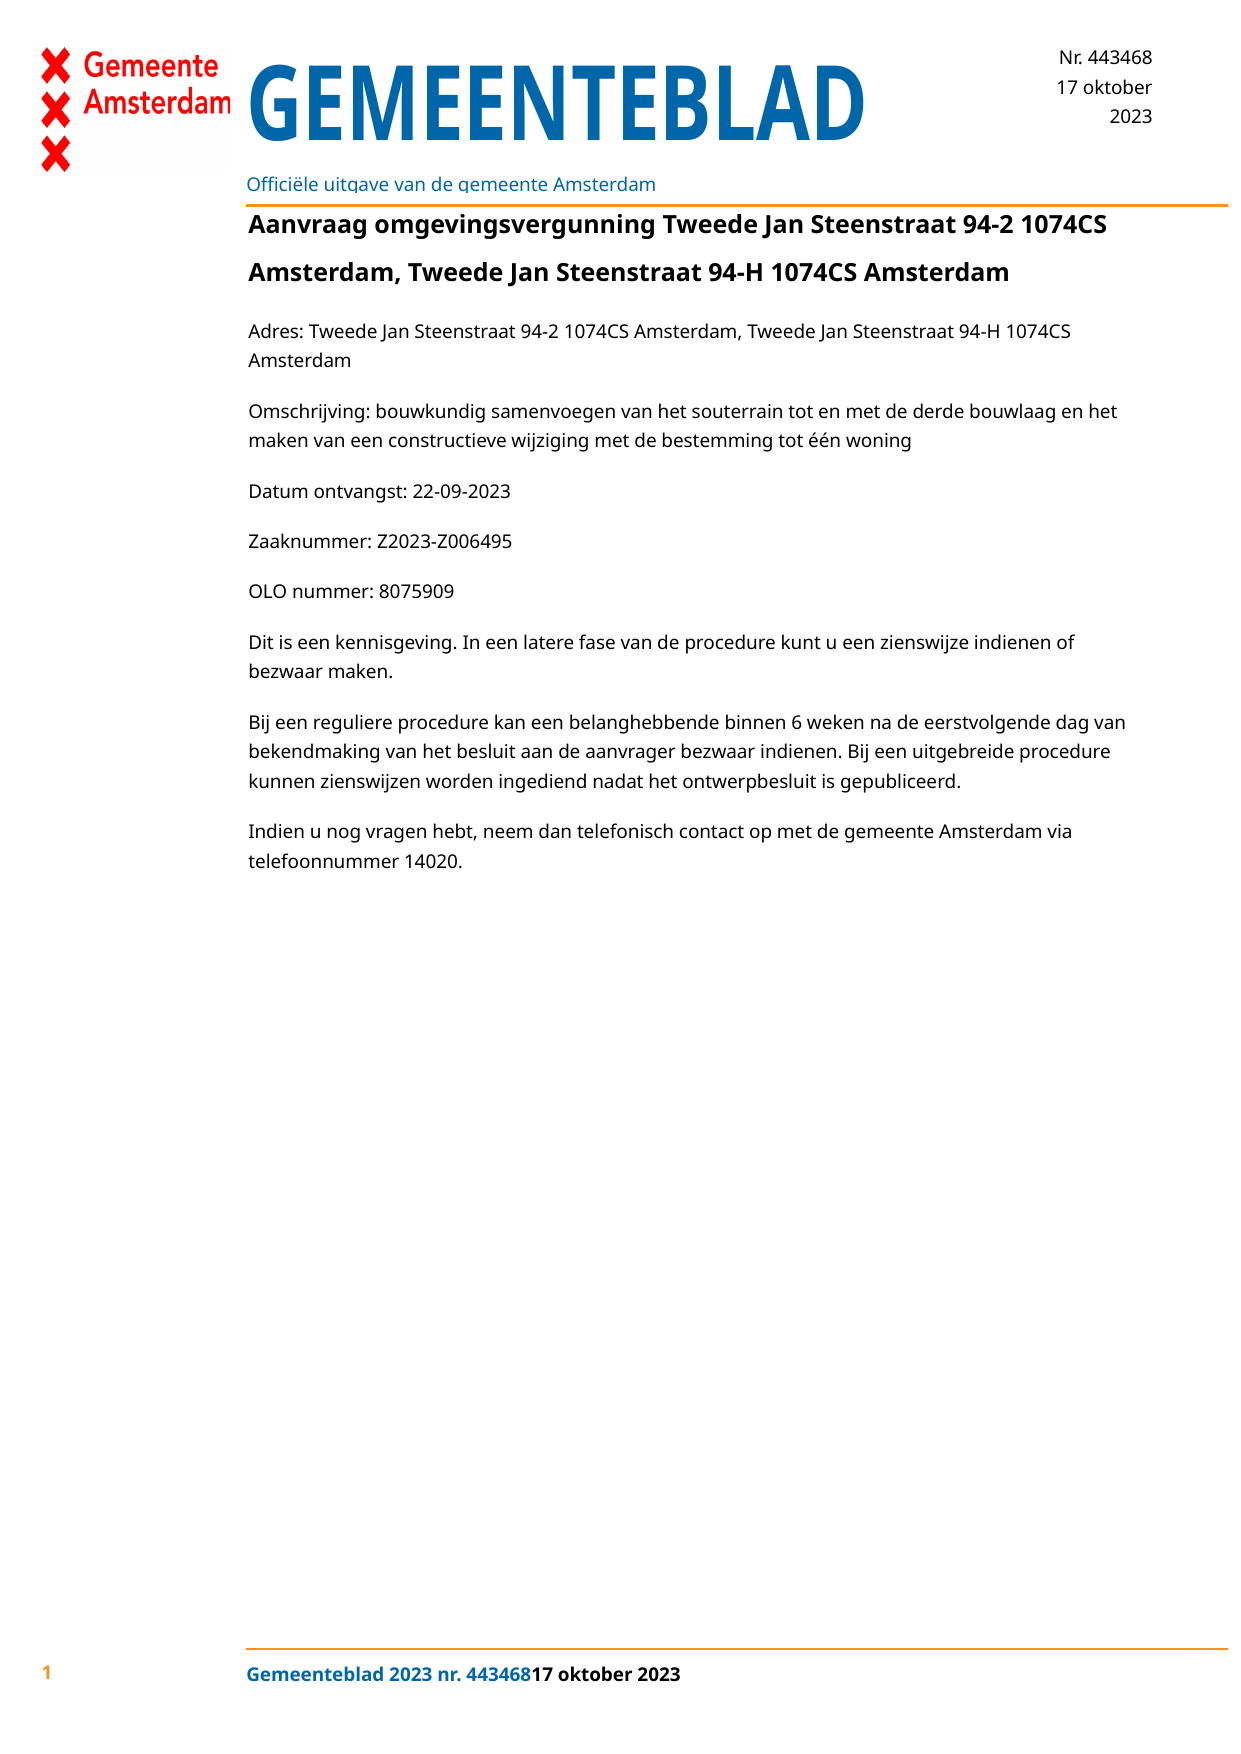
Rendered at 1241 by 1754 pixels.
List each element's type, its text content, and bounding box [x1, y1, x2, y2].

text Omschrijving: bouwkundig samenvoegen van het souterrain tot en met de derde bouwlaag en het maken van een constructieve wijziging met de bestemming tot één woning [248, 398, 1152, 453]
text Indien u nog vragen hebt, neem dan telefonisch contact op met de gemeente Amsterdam via telefoonnummer 14020. [248, 819, 1152, 874]
picture [41, 47, 231, 172]
text Adres: Tweede Jan Steenstraat 94-2 1074CS Amsterdam, Tweede Jan Steenstraat 94-H 1074CS Amsterdam [248, 318, 1152, 373]
text OLO nummer: 8075909 [248, 579, 1152, 604]
text Dit is een kennisgeving. In een latere fase van de procedure kunt u een zienswijze indienen of bezwaar maken. [248, 629, 1152, 684]
text Datum ontvangst: 22-09-2023 [248, 478, 1152, 504]
text Zaaknummer: Z2023-Z006495 [248, 528, 1152, 554]
text Aanvraag omgevingsvergunning Tweede Jan Steenstraat 94-2 1074CS Amsterdam, Tweede Jan Steenstraat 94-H 1074CS Amsterdam [248, 207, 1152, 288]
text Bij een reguliere procedure kan een belanghebbende binnen 6 weken na de eerstvolgende dag van bekendmaking van het besluit aan de aanvrager bezwaar indienen. Bij een uitgebreide procedure kunnen zienswijzen worden ingediend nadat het ontwerpbesluit is gepubliceerd. [248, 709, 1152, 794]
